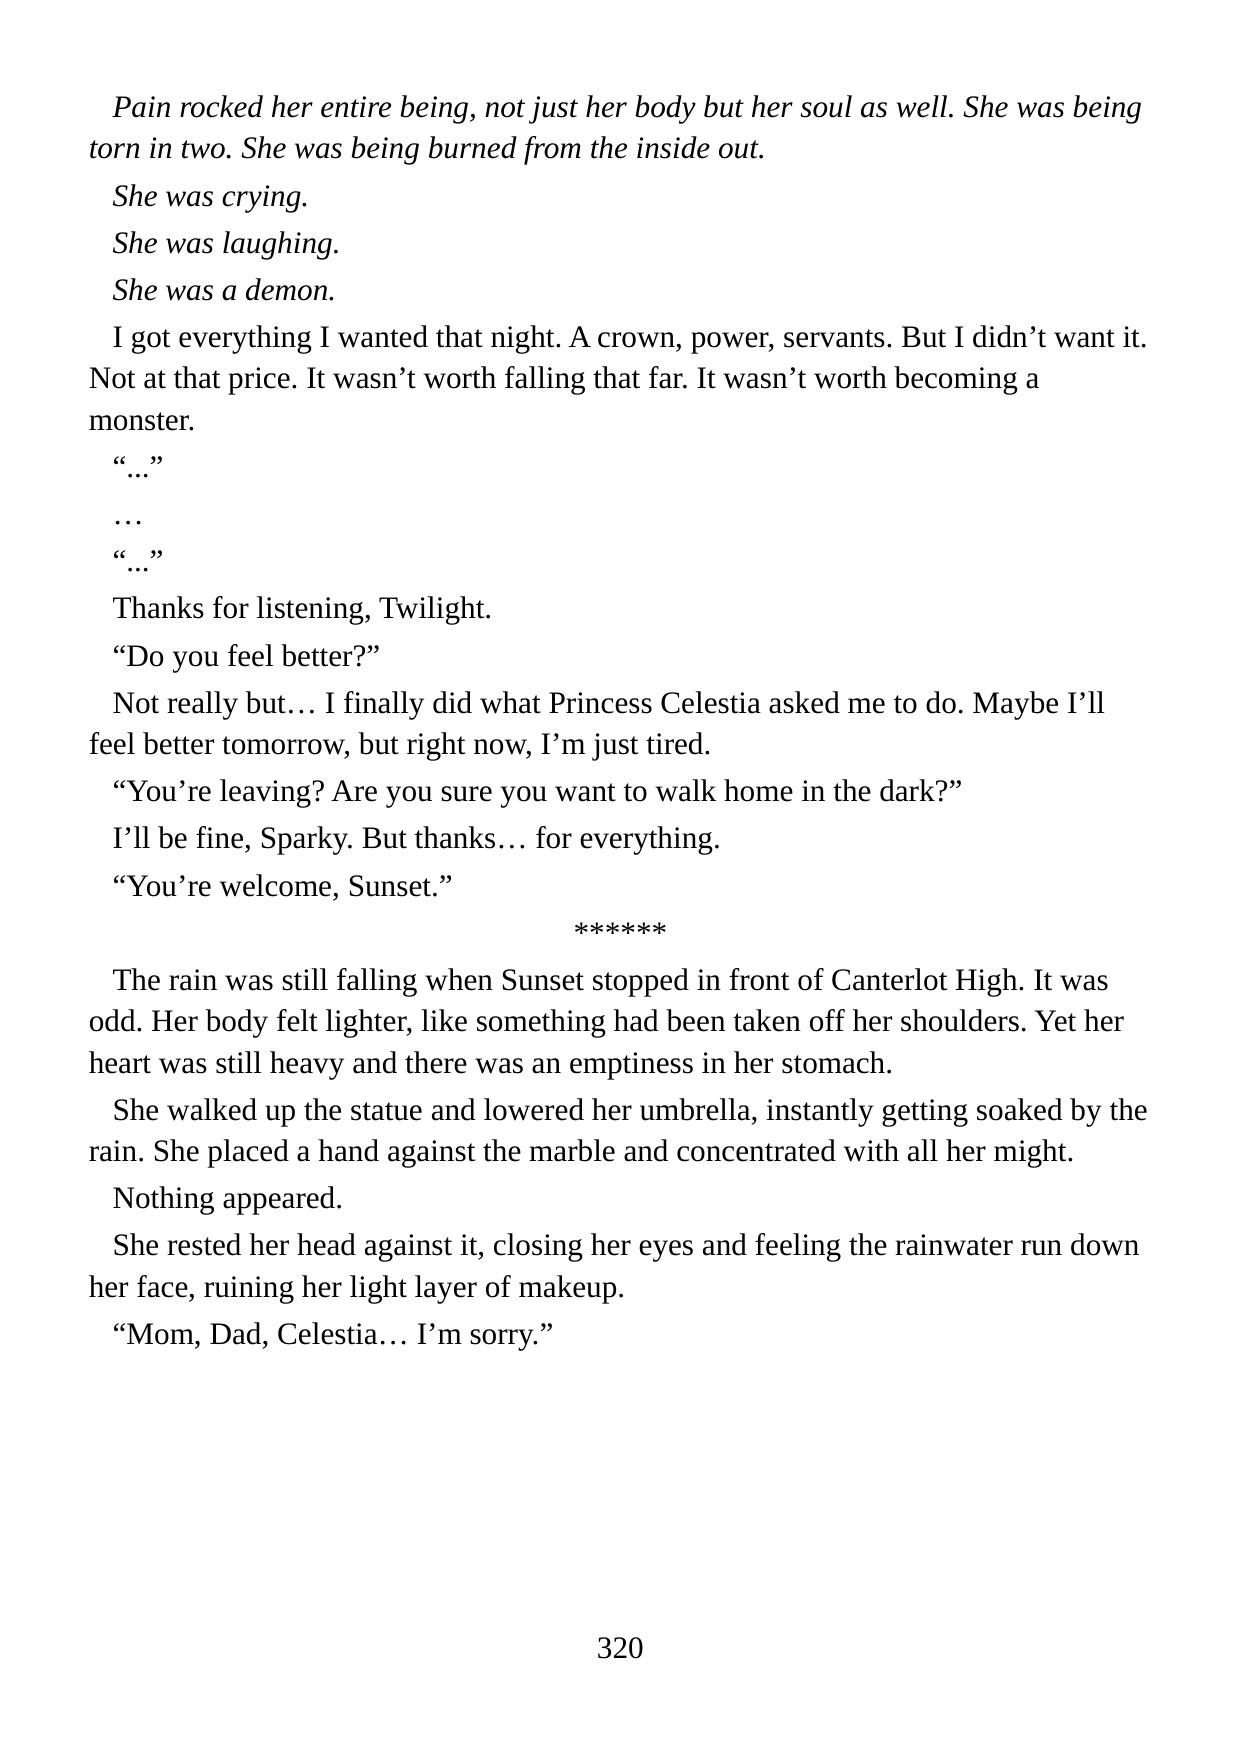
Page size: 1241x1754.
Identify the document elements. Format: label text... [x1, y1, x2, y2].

text “You’re leaving? Are you sure you want to walk home in the dark?” [88, 773, 1152, 808]
text “...” [88, 543, 1152, 578]
text “Do you feel better?” [88, 637, 1152, 673]
text She was laughing. [88, 224, 1152, 260]
text ****** [88, 914, 1152, 950]
text Nothing appeared. [88, 1179, 1152, 1215]
text I’ll be fine, Sparky. But thanks… for everything. [88, 820, 1152, 856]
text She was a demon. [88, 271, 1152, 307]
text She rested her head against it, closing her eyes and feeling the rainwater run down her face, ruining her light layer of makeup. [88, 1227, 1152, 1304]
text She was crying. [88, 177, 1152, 213]
text … [88, 495, 1152, 531]
text I got everything I wanted that night. A crown, power, servants. But I didn’t want it. Not at that price. It wasn’t worth falling that far. It wasn’t worth becoming a monster. [88, 318, 1152, 437]
text She walked up the statue and lowered her umbrella, instantly getting soaked by the rain. She placed a hand against the marble and concentrated with all her might. [88, 1091, 1152, 1168]
text Pain rocked her entire being, not just her body but her soul as well. She was being torn in two. She was being burned from the inside out. [88, 88, 1152, 166]
text The rain was still falling when Sunset stopped in front of Canterlot High. It was odd. Her body felt lighter, like something had been taken off her shoulders. Yet her heart was still heavy and there was an emptiness in her stomach. [88, 961, 1152, 1080]
text “You’re welcome, Sunset.” [88, 867, 1152, 903]
text “Mom, Dad, Celestia… I’m sorry.” [88, 1315, 1152, 1351]
text Not really but… I finally did what Princess Celestia asked me to do. Maybe I’ll feel better tomorrow, but right now, I’m just tired. [88, 684, 1152, 761]
text “...” [88, 448, 1152, 484]
text Thanks for listening, Twilight. [88, 590, 1152, 626]
